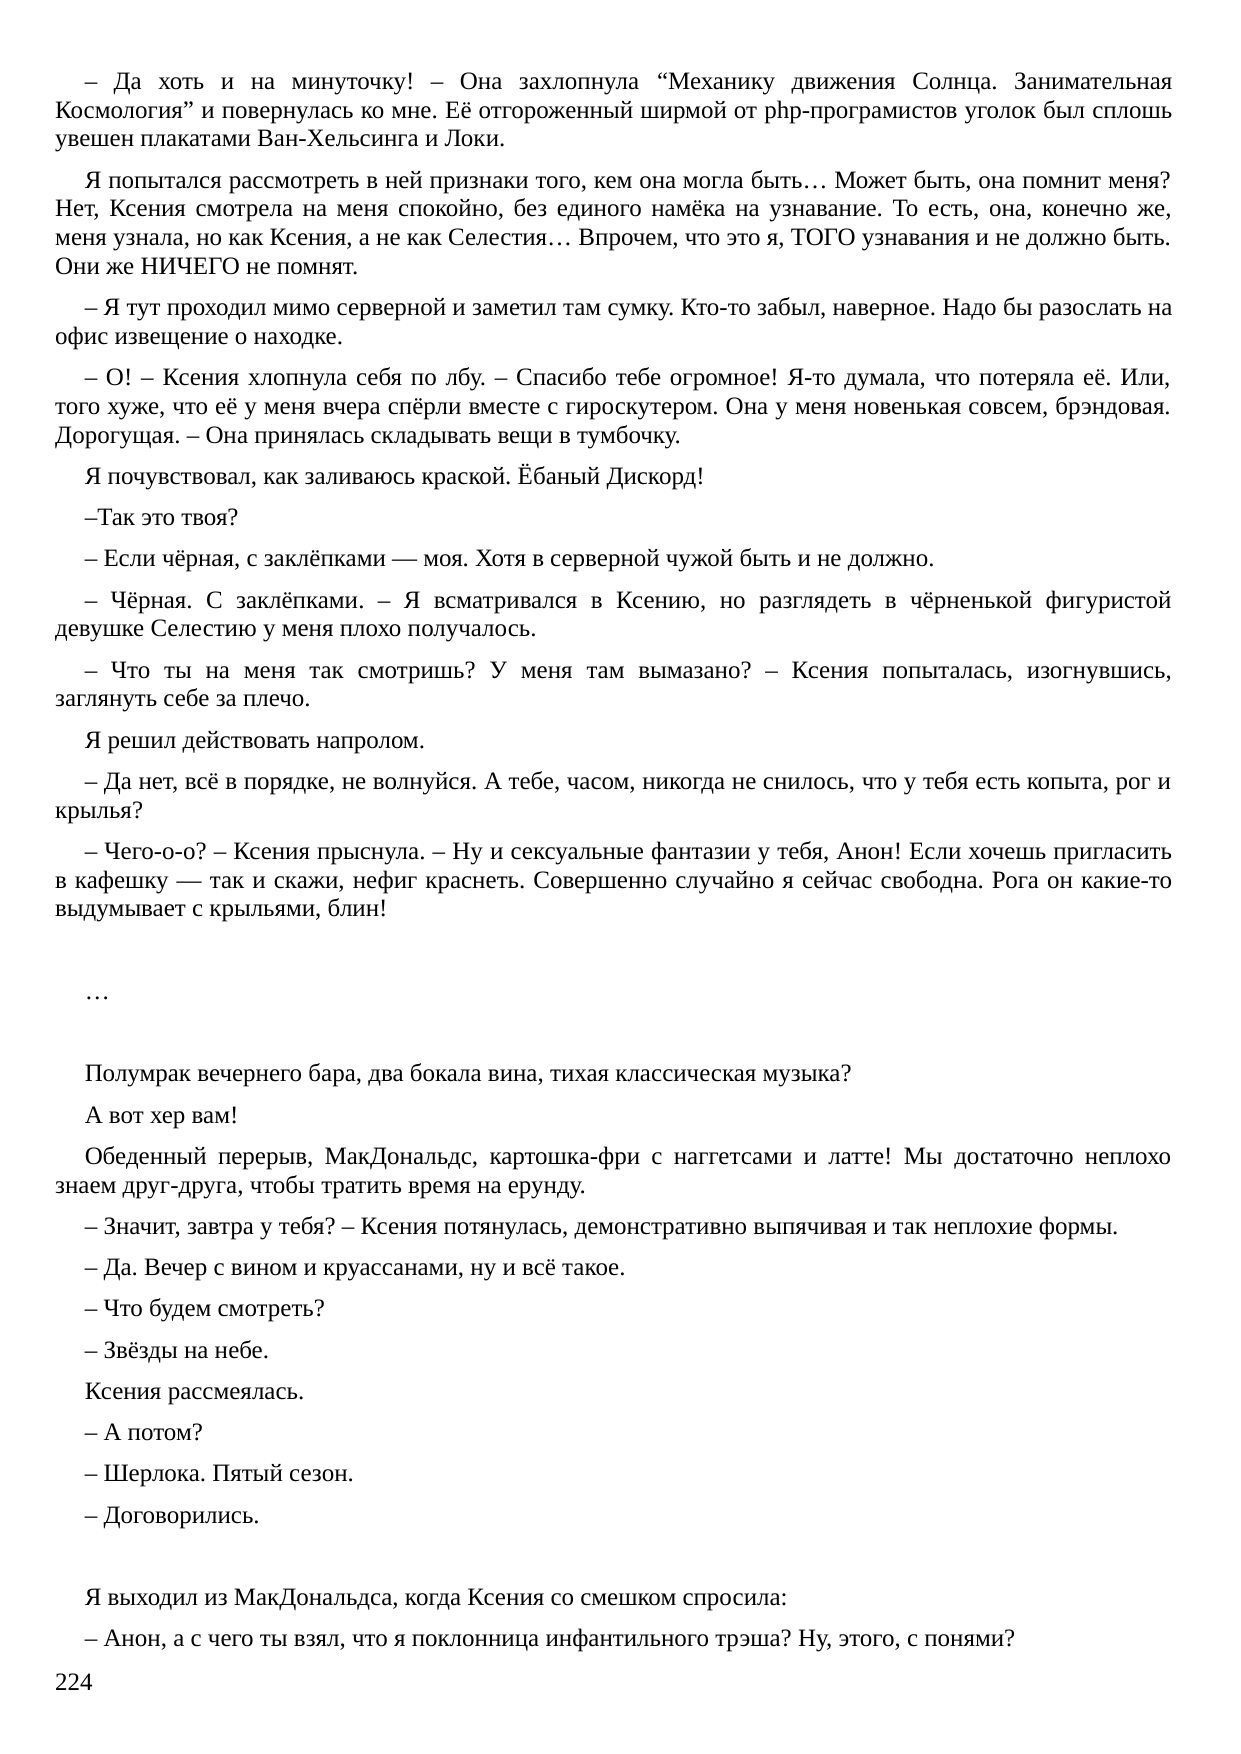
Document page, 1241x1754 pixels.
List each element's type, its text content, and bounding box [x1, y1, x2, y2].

text Я выходил из МакДональдса, когда Ксения со смешком спросила: [55, 1582, 1173, 1611]
text –Так это твоя? [55, 502, 1173, 531]
text – Чего-о-о? – Ксения прыснула. – Ну и сексуальные фантазии у тебя, Анон! Если хочешь пригласить в кафешку — так и скажи, нефиг краснеть. Совершенно случайно я сейчас свободна. Рога он какие-то выдумывает с крыльями, блин! [55, 836, 1173, 922]
text А вот хер вам! [55, 1100, 1173, 1128]
text – Я тут проходил мимо серверной и заметил там сумку. Кто-то забыл, наверное. Надо бы разослать на офис извещение о находке. [55, 292, 1173, 350]
text – Чёрная. С заклёпками. – Я всматривался в Ксению, но разглядеть в чёрненькой фигуристой девушке Селестию у меня плохо получалось. [55, 585, 1173, 642]
text … [55, 976, 1173, 1005]
text – Если чёрная, с заклёпками — моя. Хотя в серверной чужой быть и не должно. [55, 543, 1173, 572]
text – Да. Вечер с вином и круассанами, ну и всё такое. [55, 1252, 1173, 1281]
text – Да хоть и на минуточку! – Она захлопнула “Механику движения Солнца. Занимательная Космология” и повернулась ко мне. Её отгороженный ширмой от php-програмистов уголок был сплошь увешен плакатами Ван-Хельсинга и Локи. [55, 66, 1173, 152]
text Полумрак вечернего бара, два бокала вина, тихая классическая музыка? [55, 1058, 1173, 1087]
text – А потом? [55, 1417, 1173, 1446]
text Я решил действовать напролом. [55, 725, 1173, 753]
text Я почувствовал, как заливаюсь краской. Ёбаный Дискорд! [55, 461, 1173, 490]
text – Значит, завтра у тебя? – Ксения потянулась, демонстративно выпячивая и так неплохие формы. [55, 1211, 1173, 1240]
text – Что будем смотреть? [55, 1293, 1173, 1322]
text – Что ты на меня так смотришь? У меня там вымазано? – Ксения попыталась, изогнувшись, заглянуть себе за плечо. [55, 655, 1173, 712]
text – Договорились. [55, 1500, 1173, 1528]
text – Звёзды на небе. [55, 1335, 1173, 1363]
text – Шерлока. Пятый сезон. [55, 1458, 1173, 1487]
text Ксения рассмеялась. [55, 1376, 1173, 1405]
text – О! – Ксения хлопнула себя по лбу. – Спасибо тебе огромное! Я-то думала, что потеряла её. Или, того хуже, что её у меня вчера спёрли вместе с гироскутером. Она у меня новенькая совсем, брэндовая. Дорогущая. – Она принялась складывать вещи в тумбочку. [55, 362, 1173, 448]
text Я попытался рассмотреть в ней признаки того, кем она могла быть… Может быть, она помнит меня? Нет, Ксения смотрела на меня спокойно, без единого намёка на узнавание. То есть, она, конечно же, меня узнала, но как Ксения, а не как Селестия… Впрочем, что это я, ТОГО узнавания и не должно быть. Они же НИЧЕГО не помнят. [55, 165, 1173, 280]
text – Да нет, всё в порядке, не волнуйся. А тебе, часом, никогда не снилось, что у тебя есть копыта, рог и крылья? [55, 766, 1173, 823]
text – Анон, а с чего ты взял, что я поклонница инфантильного трэша? Ну, этого, с понями? [55, 1623, 1173, 1652]
text Обеденный перерыв, МакДональдс, картошка-фри с наггетсами и латте! Мы достаточно неплохо знаем друг-друга, чтобы тратить время на ерунду. [55, 1141, 1173, 1198]
